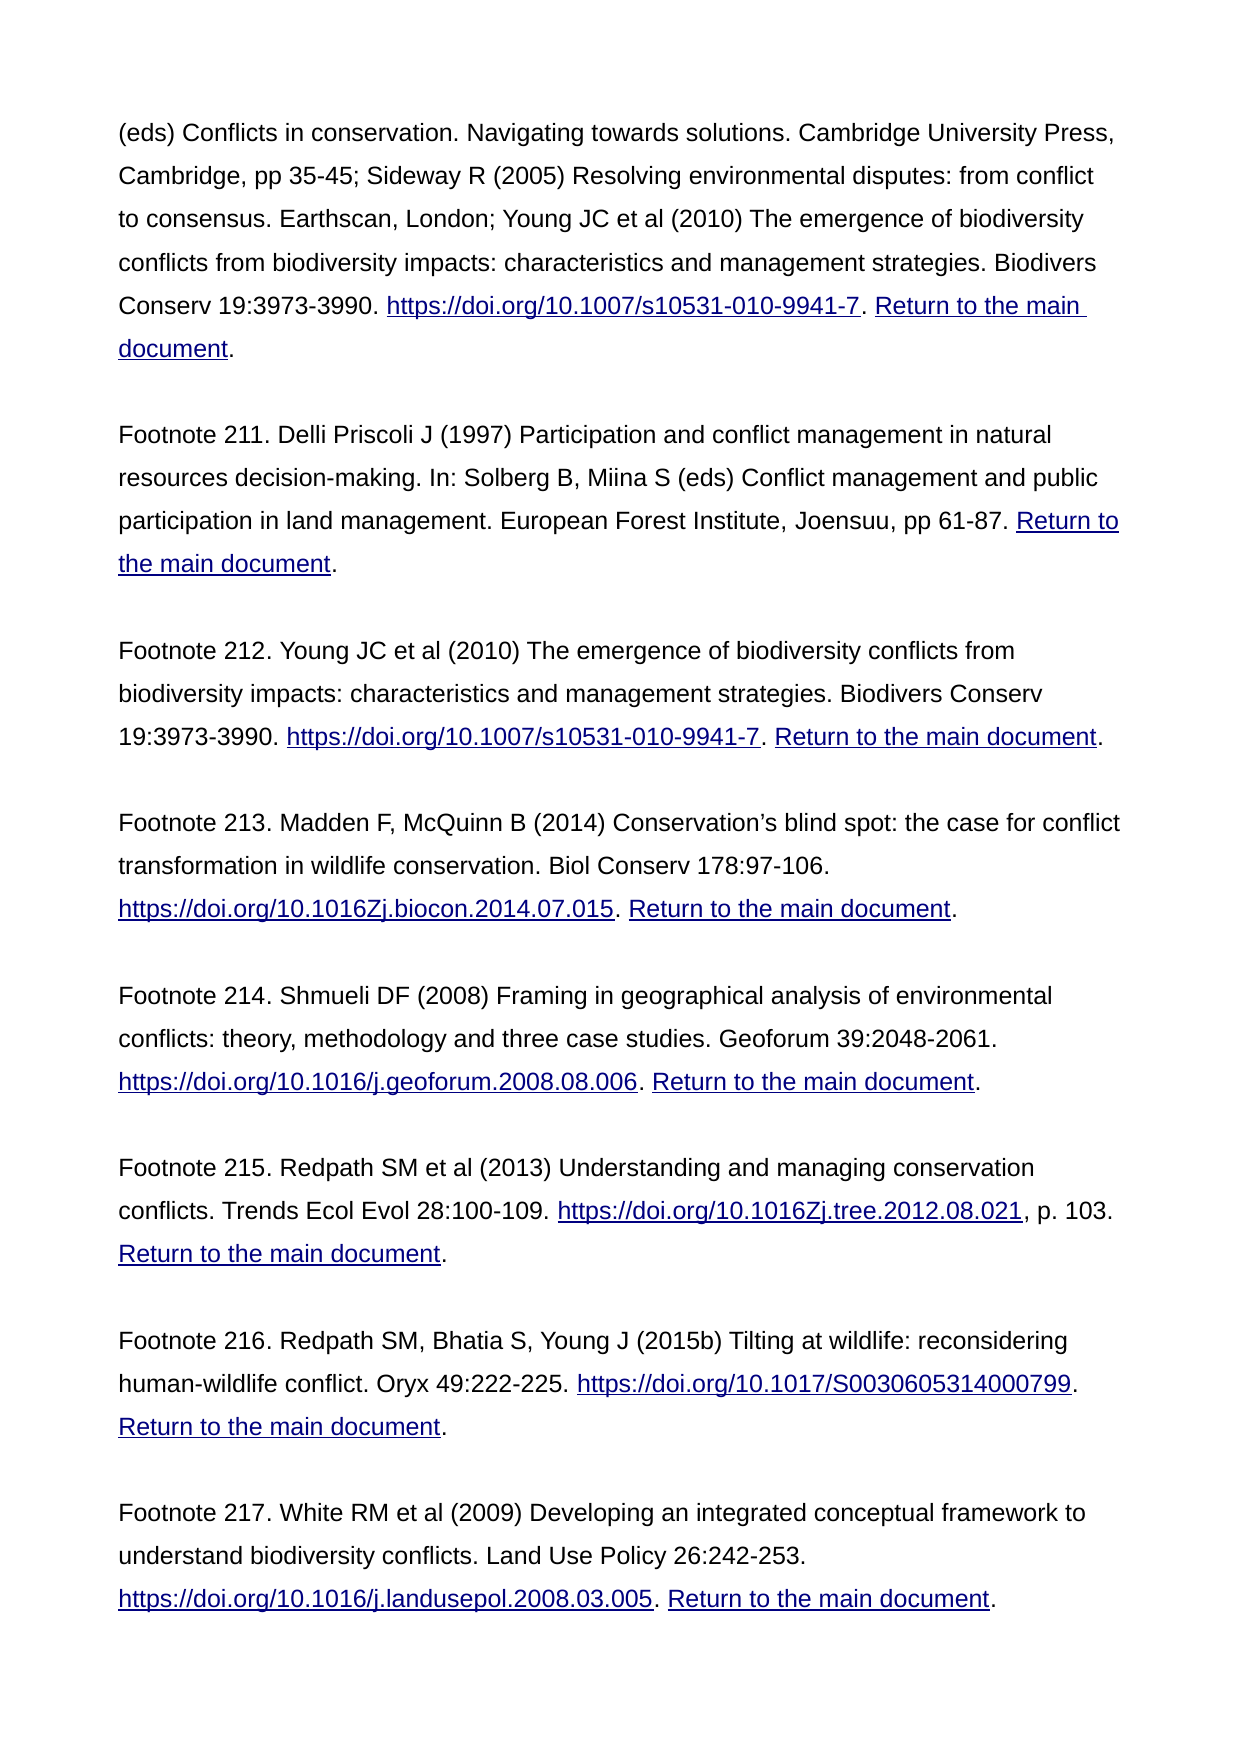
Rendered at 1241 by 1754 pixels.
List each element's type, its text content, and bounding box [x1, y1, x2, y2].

text Footnote 212. Young JC et al (2010) The emergence of biodiversity conflicts from biodiversity impacts: characteristics and management strategies. Biodivers Conserv 19:3973-3990. https://doi.org/10.1007/s10531-010-9941-7. Return to the main document. [118, 636, 1122, 751]
text Footnote 215. Redpath SM et al (2013) Understanding and managing conservation conflicts. Trends Ecol Evol 28:100-109. https://doi.org/10.1016Zj.tree.2012.08.021, p. 103. Return to the main document. [118, 1153, 1122, 1268]
text Footnote 217. White RM et al (2009) Developing an integrated conceptual framework to understand biodiversity conflicts. Land Use Policy 26:242-253. https://doi.org/10.1016/j.landusepol.2008.03.005. Return to the main document. [118, 1498, 1122, 1613]
text (eds) Conflicts in conservation. Navigating towards solutions. Cambridge University Press, Cambridge, pp 35-45; Sideway R (2005) Resolving environmental disputes: from conflict to consensus. Earthscan, London; Young JC et al (2010) The emergence of biodiversity conflicts from biodiversity impacts: characteristics and management strategies. Biodivers Conserv 19:3973-3990. https://doi.org/10.1007/s10531-010-9941-7. Return to the main document. [118, 118, 1122, 362]
text Footnote 216. Redpath SM, Bhatia S, Young J (2015b) Tilting at wildlife: reconsidering human-wildlife conflict. Oryx 49:222-225. https://doi.org/10.1017/S0030605314000799. Return to the main document. [118, 1326, 1122, 1441]
text Footnote 214. Shmueli DF (2008) Framing in geographical analysis of environmental conflicts: theory, methodology and three case studies. Geoforum 39:2048-2061. https://doi.org/10.1016/j.geoforum.2008.08.006. Return to the main document. [118, 981, 1122, 1096]
text Footnote 211. Delli Priscoli J (1997) Participation and conflict management in natural resources decision-making. In: Solberg B, Miina S (eds) Conflict management and public participation in land management. European Forest Institute, Joensuu, pp 61-87. Return to the main document. [118, 420, 1122, 578]
text Footnote 213. Madden F, McQuinn B (2014) Conservation’s blind spot: the case for conflict transformation in wildlife conservation. Biol Conserv 178:97-106. https://doi.org/10.1016Zj.biocon.2014.07.015. Return to the main document. [118, 808, 1122, 923]
